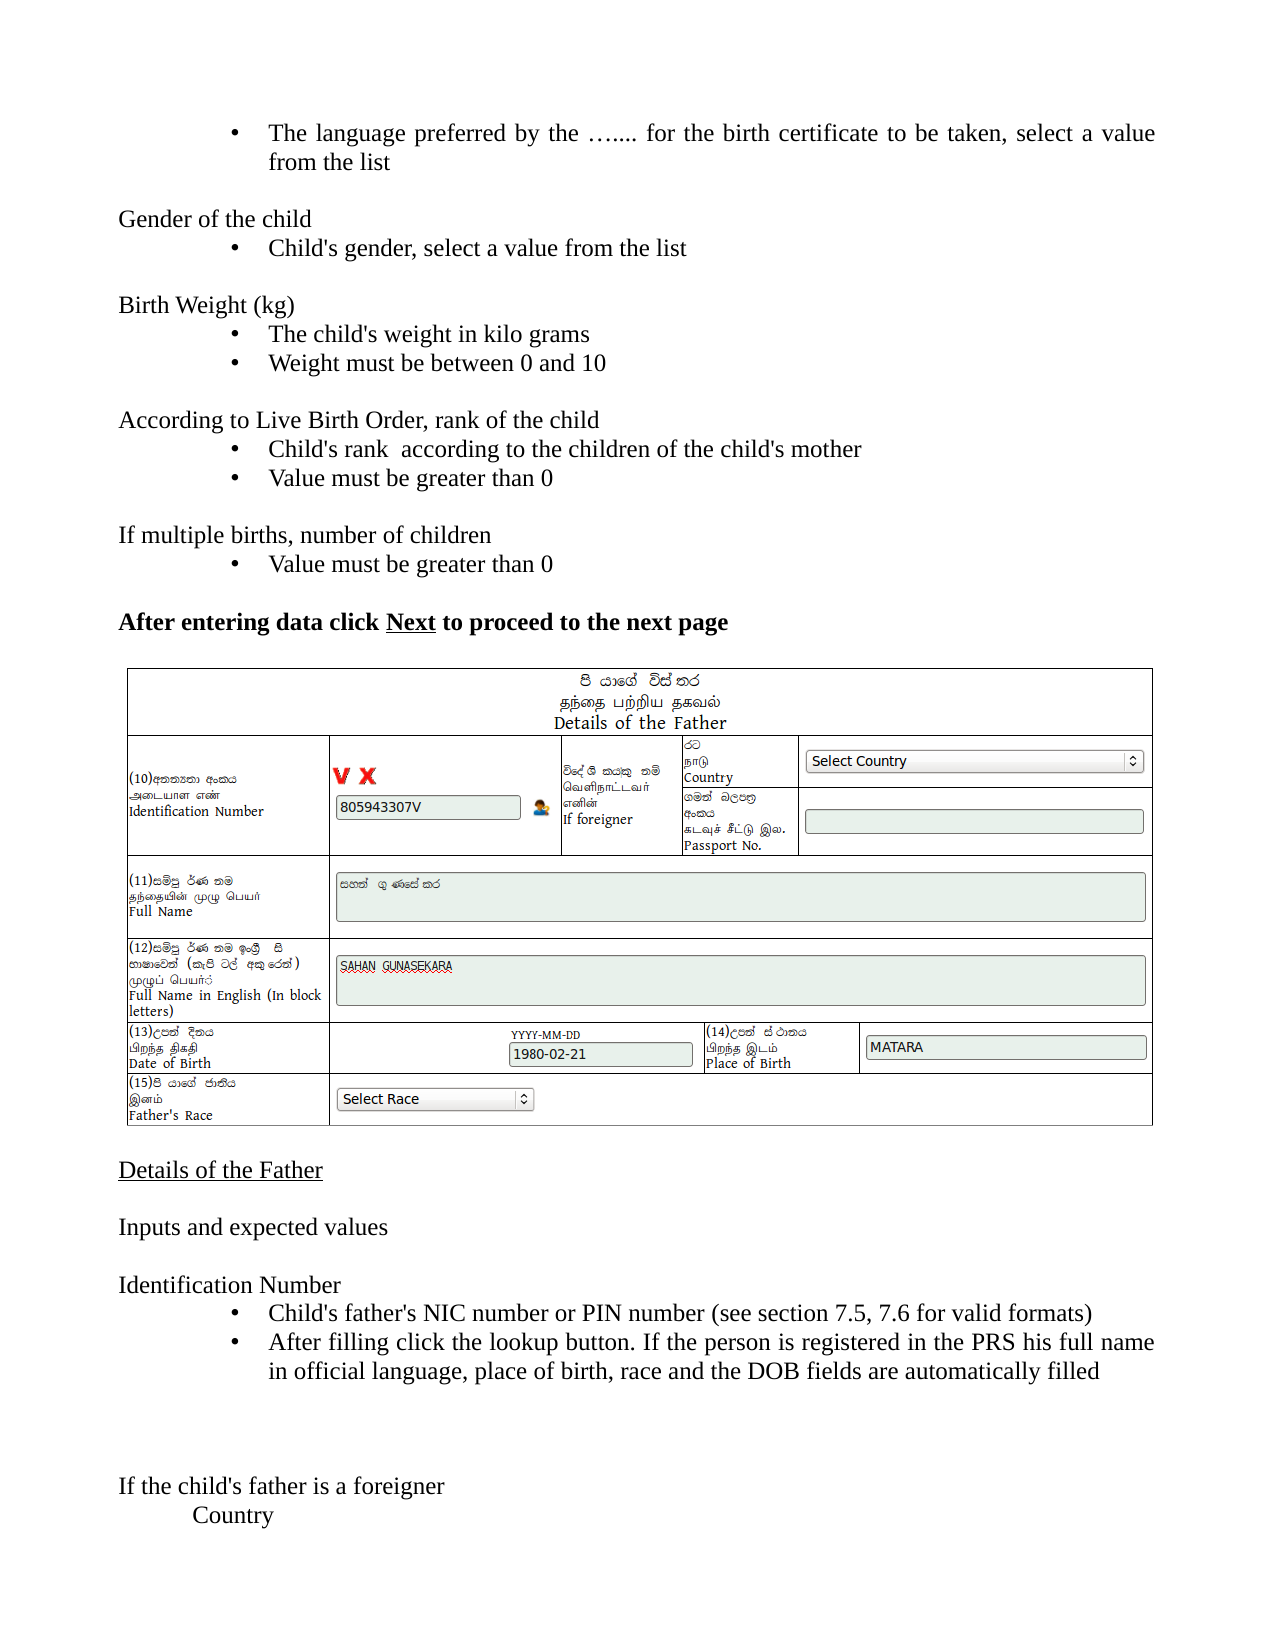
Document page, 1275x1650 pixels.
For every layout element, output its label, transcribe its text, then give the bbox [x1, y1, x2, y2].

picture [118, 664, 1157, 1126]
list After filling click the lookup button. If the person is registered in the PRS his full name in official language, place of birth, race and the DOB fields are automatically filled [231, 1327, 1157, 1385]
text Details of the Father [118, 1155, 1157, 1183]
list Value must be greater than 0 [231, 549, 1157, 578]
list Child's gender, select a value from the list [231, 233, 1157, 262]
list Child's rank according to the children of the child's mother [231, 434, 1157, 463]
text If the child's father is a foreigner [118, 1471, 1157, 1500]
text Inputs and expected values [118, 1212, 1157, 1241]
text If multiple births, number of children [118, 521, 1157, 549]
text Birth Weight (kg) [118, 291, 1157, 319]
text According to Live Birth Order, rank of the child [118, 406, 1157, 434]
text After entering data click Next to proceed to the next page [118, 607, 1157, 636]
list Child's father's NIC number or PIN number (see section 7.5, 7.6 for valid formats) [231, 1298, 1157, 1327]
text Country [118, 1500, 1157, 1528]
list The child's weight in kilo grams [231, 319, 1157, 348]
list The language preferred by the ….... for the birth certificate to be taken, select a value from the list [231, 118, 1157, 176]
list Weight must be between 0 and 10 [231, 348, 1157, 377]
list Value must be greater than 0 [231, 463, 1157, 492]
text Identification Number [118, 1270, 1157, 1298]
text Gender of the child [118, 204, 1157, 233]
